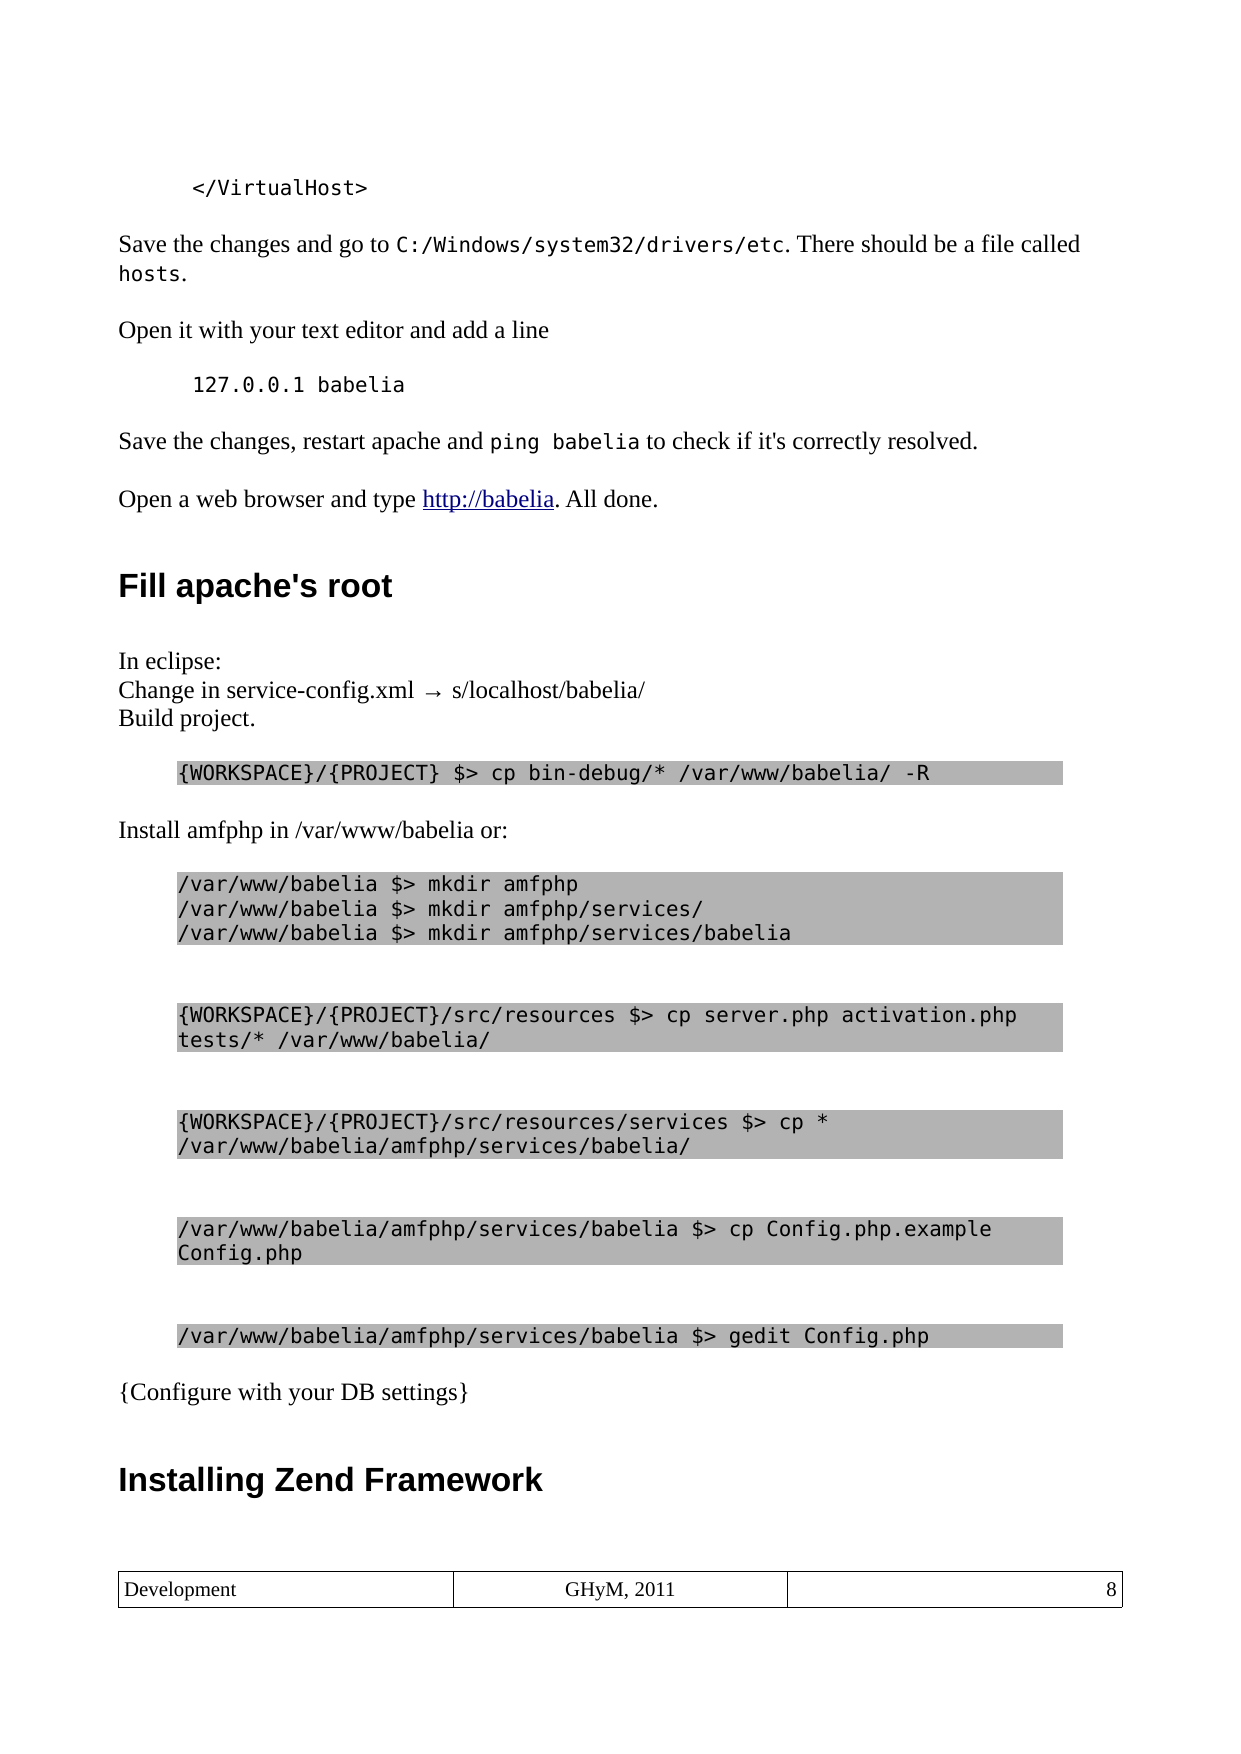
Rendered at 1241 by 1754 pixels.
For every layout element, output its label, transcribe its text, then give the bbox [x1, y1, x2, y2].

text /var/www/babelia/amfphp/services/babelia $> gedit Config.php [177, 1324, 1063, 1348]
subtitle Installing Zend Framework [118, 1460, 1122, 1498]
text 127.0.0.1 babelia [118, 373, 1122, 397]
text Install amfphp in /var/www/babelia or: [118, 815, 1122, 843]
text Build project. [118, 703, 1122, 732]
text {WORKSPACE}/{PROJECT}/src/resources/services $> cp * /var/www/babelia/amfphp/services/babelia/ [177, 1110, 1063, 1159]
text </VirtualHost> [118, 176, 1122, 201]
text Save the changes and go to C:/Windows/system32/drivers/etc. There should be a file called hosts. [118, 229, 1122, 287]
text /var/www/babelia $> mkdir amfphp /var/www/babelia $> mkdir amfphp/services/ /var/www/babelia $> mkdir amfphp/services/babelia [177, 872, 1063, 945]
text Open it with your text editor and add a line [118, 316, 1122, 344]
text Change in service-config.xml → s/localhost/babelia/ [118, 675, 1122, 703]
subtitle Fill apache's root [118, 566, 1122, 605]
text {WORKSPACE}/{PROJECT}/src/resources $> cp server.php activation.php tests/* /var/www/babelia/ [177, 1003, 1063, 1052]
text In eclipse: [118, 646, 1122, 675]
text Save the changes, restart apache and ping babelia to check if it's correctly resolved. [118, 426, 1122, 455]
text {Configure with your DB settings} [118, 1377, 1122, 1406]
text {WORKSPACE}/{PROJECT} $> cp bin-debug/* /var/www/babelia/ -R [177, 761, 1063, 785]
text Open a web browser and type http://babelia. All done. [118, 484, 1122, 512]
text /var/www/babelia/amfphp/services/babelia $> cp Config.php.example Config.php [177, 1217, 1063, 1265]
